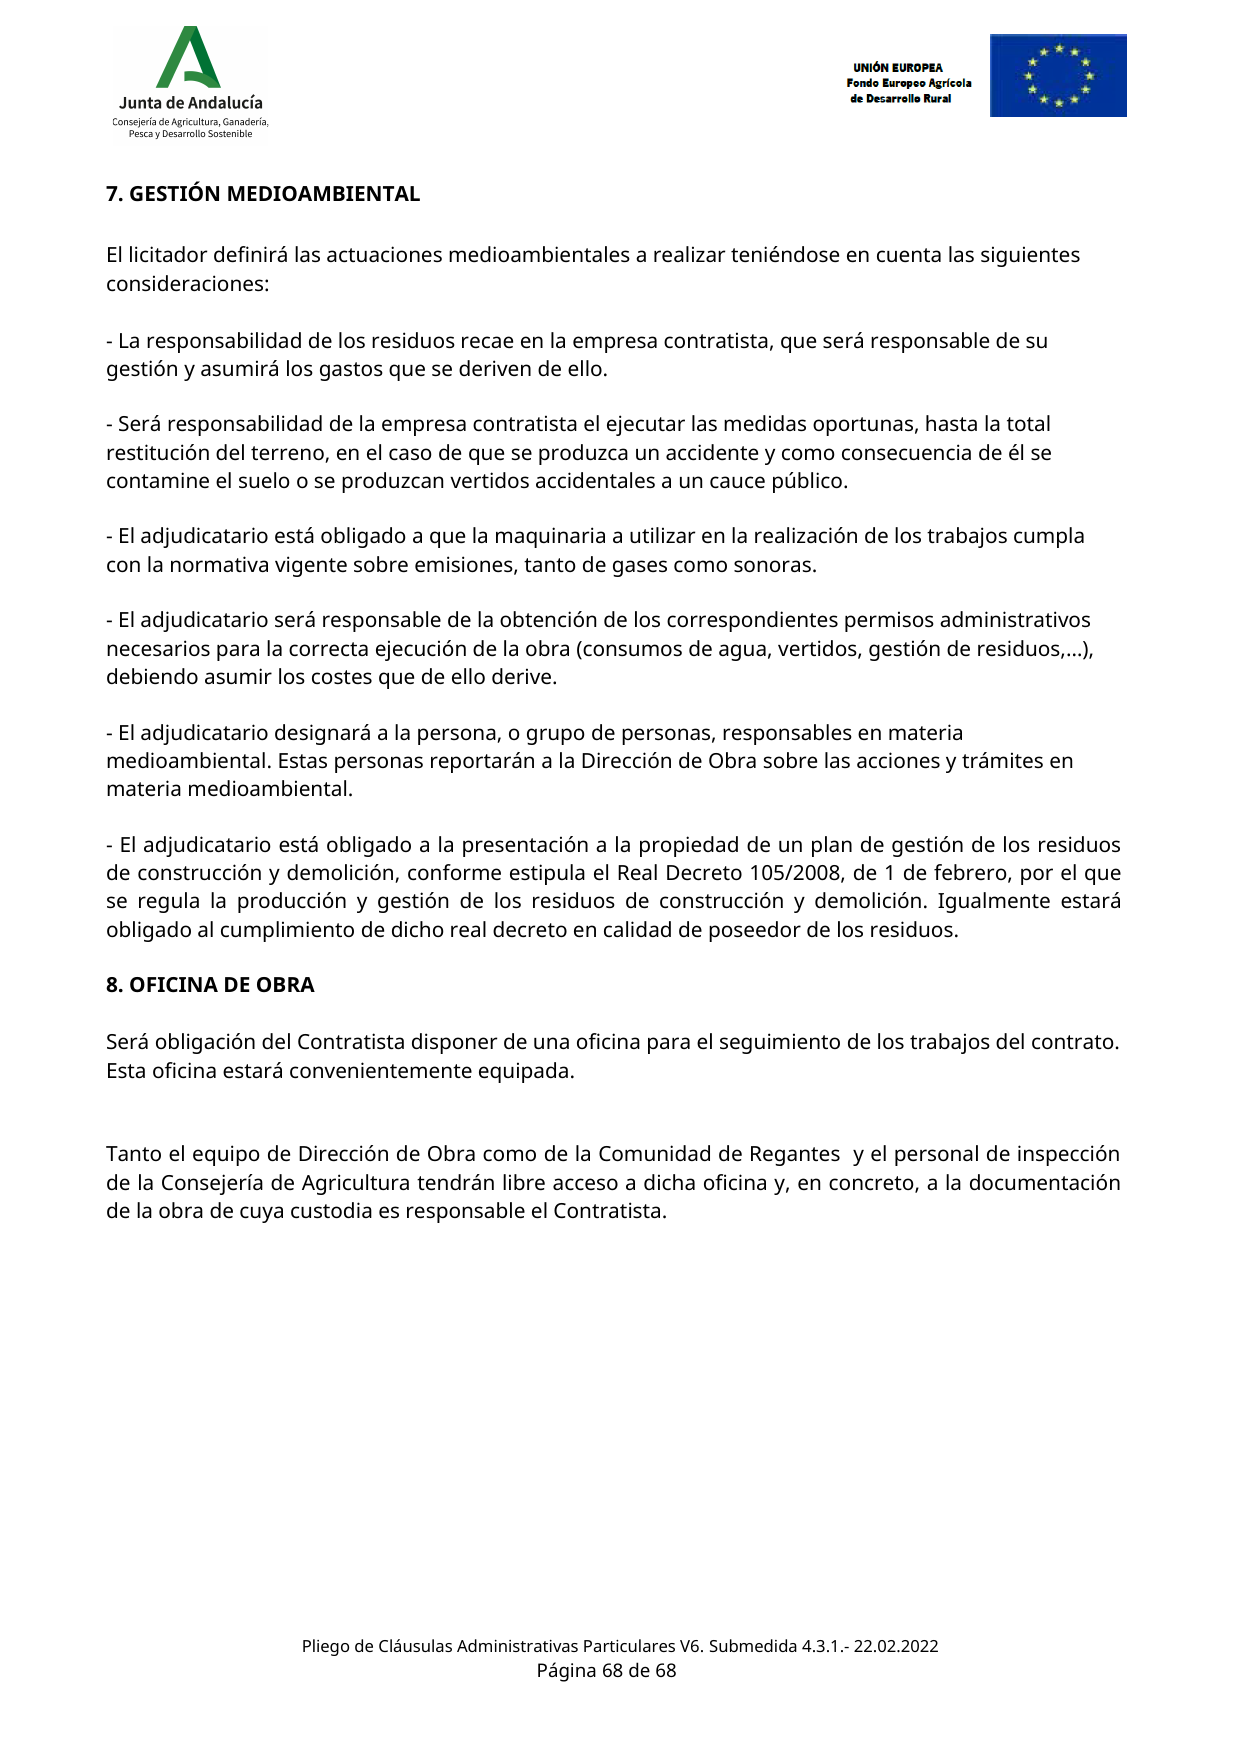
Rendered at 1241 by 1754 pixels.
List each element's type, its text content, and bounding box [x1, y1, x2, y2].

text - El adjudicatario designará a la persona, o grupo de personas, responsables en materia medioambiental. Estas personas reportarán a la Dirección de Obra sobre las acciones y trámites en materia medioambiental. [106, 718, 1123, 803]
text El licitador definirá las actuaciones medioambientales a realizar teniéndose en cuenta las siguientes consideraciones: [106, 240, 1123, 297]
text 8. OFICINA DE OBRA [106, 970, 1123, 999]
text 7. GESTIÓN MEDIOAMBIENTAL [106, 179, 1123, 208]
text Tanto el equipo de Dirección de Obra como de la Comunidad de Regantes y el personal de inspección de la Consejería de Agricultura tendrán libre acceso a dicha oficina y, en concreto, a la documentación de la obra de cuya custodia es responsable el Contratista. [106, 1139, 1123, 1225]
text - El adjudicatario está obligado a la presentación a la propiedad de un plan de gestión de los residuos de construcción y demolición, conforme estipula el Real Decreto 105/2008, de 1 de febrero, por el que se regula la producción y gestión de los residuos de construcción y demolición. Igualmente estará obligado al cumplimiento de dicho real decreto en calidad de poseedor de los residuos. [106, 830, 1123, 943]
text - La responsabilidad de los residuos recae en la empresa contratista, que será responsable de su gestión y asumirá los gastos que se deriven de ello. [106, 326, 1123, 383]
text Será obligación del Contratista disponer de una oficina para el seguimiento de los trabajos del contrato. Esta oficina estará convenientemente equipada. [106, 1027, 1123, 1084]
picture [832, 31, 1143, 121]
picture [112, 26, 269, 146]
text - Será responsabilidad de la empresa contratista el ejecutar las medidas oportunas, hasta la total restitución del terreno, en el caso de que se produzca un accidente y como consecuencia de él se contamine el suelo o se produzcan vertidos accidentales a un cauce público. [106, 409, 1123, 495]
text - El adjudicatario será responsable de la obtención de los correspondientes permisos administrativos necesarios para la correcta ejecución de la obra (consumos de agua, vertidos, gestión de residuos,…), debiendo asumir los costes que de ello derive. [106, 605, 1123, 691]
text - El adjudicatario está obligado a que la maquinaria a utilizar en la realización de los trabajos cumpla con la normativa vigente sobre emisiones, tanto de gases como sonoras. [106, 522, 1123, 578]
